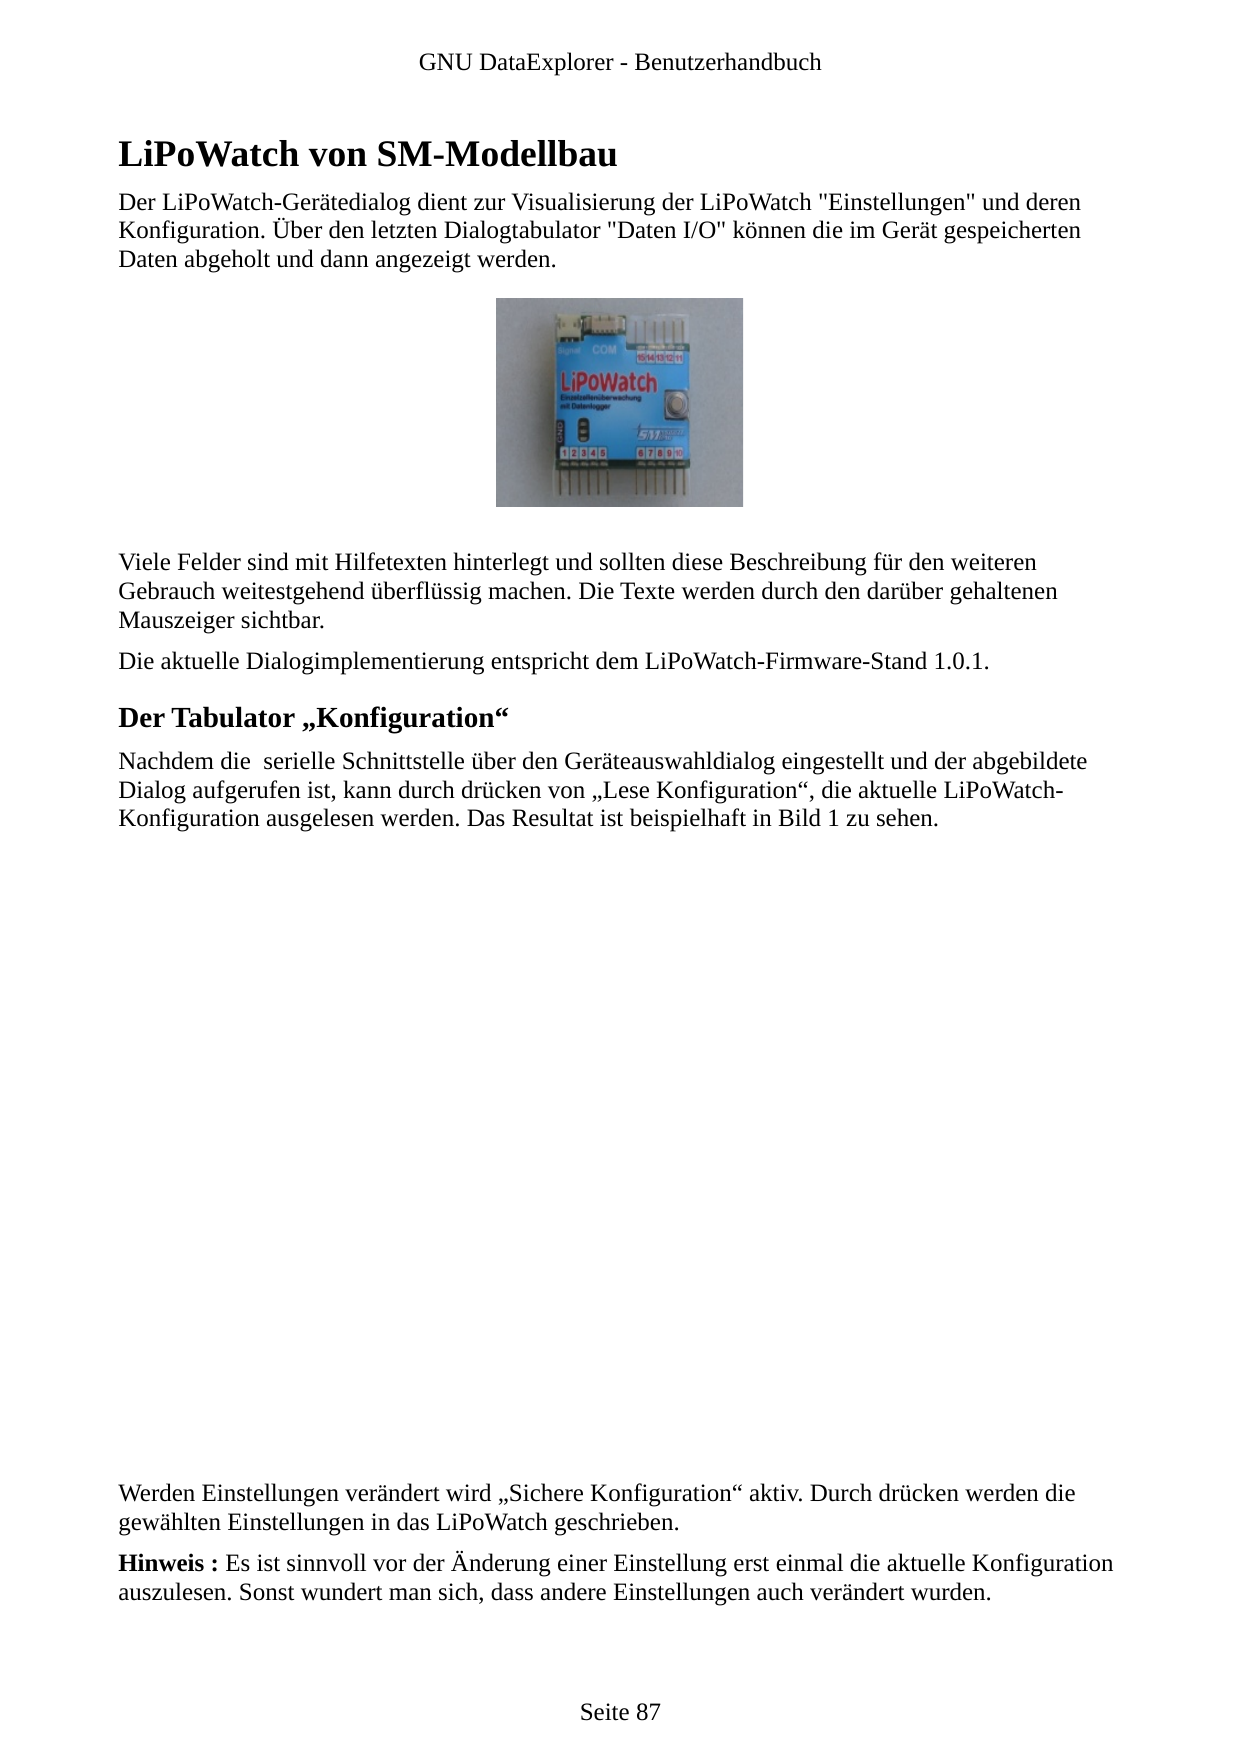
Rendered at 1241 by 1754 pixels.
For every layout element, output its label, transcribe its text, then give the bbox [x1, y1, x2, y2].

text Viele Felder sind mit Hilfetexten hinterlegt und sollten diese Beschreibung für den weiteren Gebrauch weitestgehend überflüssig machen. Die Texte werden durch den darüber gehaltenen Mauszeiger sichtbar. [118, 547, 1122, 634]
subtitle LiPoWatch von SM-Modellbau [118, 131, 1122, 174]
picture [496, 298, 744, 507]
text Werden Einstellungen verändert wird „Sichere Konfiguration“ aktiv. Durch drücken werden die gewählten Einstellungen in das LiPoWatch geschrieben. [118, 1478, 1122, 1536]
text Nachdem die serielle Schnittstelle über den Geräteauswahldialog eingestellt und der abgebildete Dialog aufgerufen ist, kann durch drücken von „Lese Konfiguration“, die aktuelle LiPoWatch- Konfiguration ausgelesen werden. Das Resultat ist beispielhaft in Bild 1 zu sehen. [118, 746, 1122, 832]
text Der LiPoWatch-Gerätedialog dient zur Visualisierung der LiPoWatch "Einstellungen" und deren Konfiguration. Über den letzten Dialogtabulator "Daten I/O" können die im Gerät gespeicherten Daten abgeholt und dann angezeigt werden. [118, 187, 1122, 273]
text Hinweis : Es ist sinnvoll vor der Änderung einer Einstellung erst einmal die aktuelle Konfiguration auszulesen. Sonst wundert man sich, dass andere Einstellungen auch verändert wurden. [118, 1548, 1122, 1606]
text Die aktuelle Dialogimplementierung entspricht dem LiPoWatch-Firmware-Stand 1.0.1. [118, 646, 1122, 675]
subtitle Der Tabulator „Konfiguration“ [118, 700, 1122, 733]
